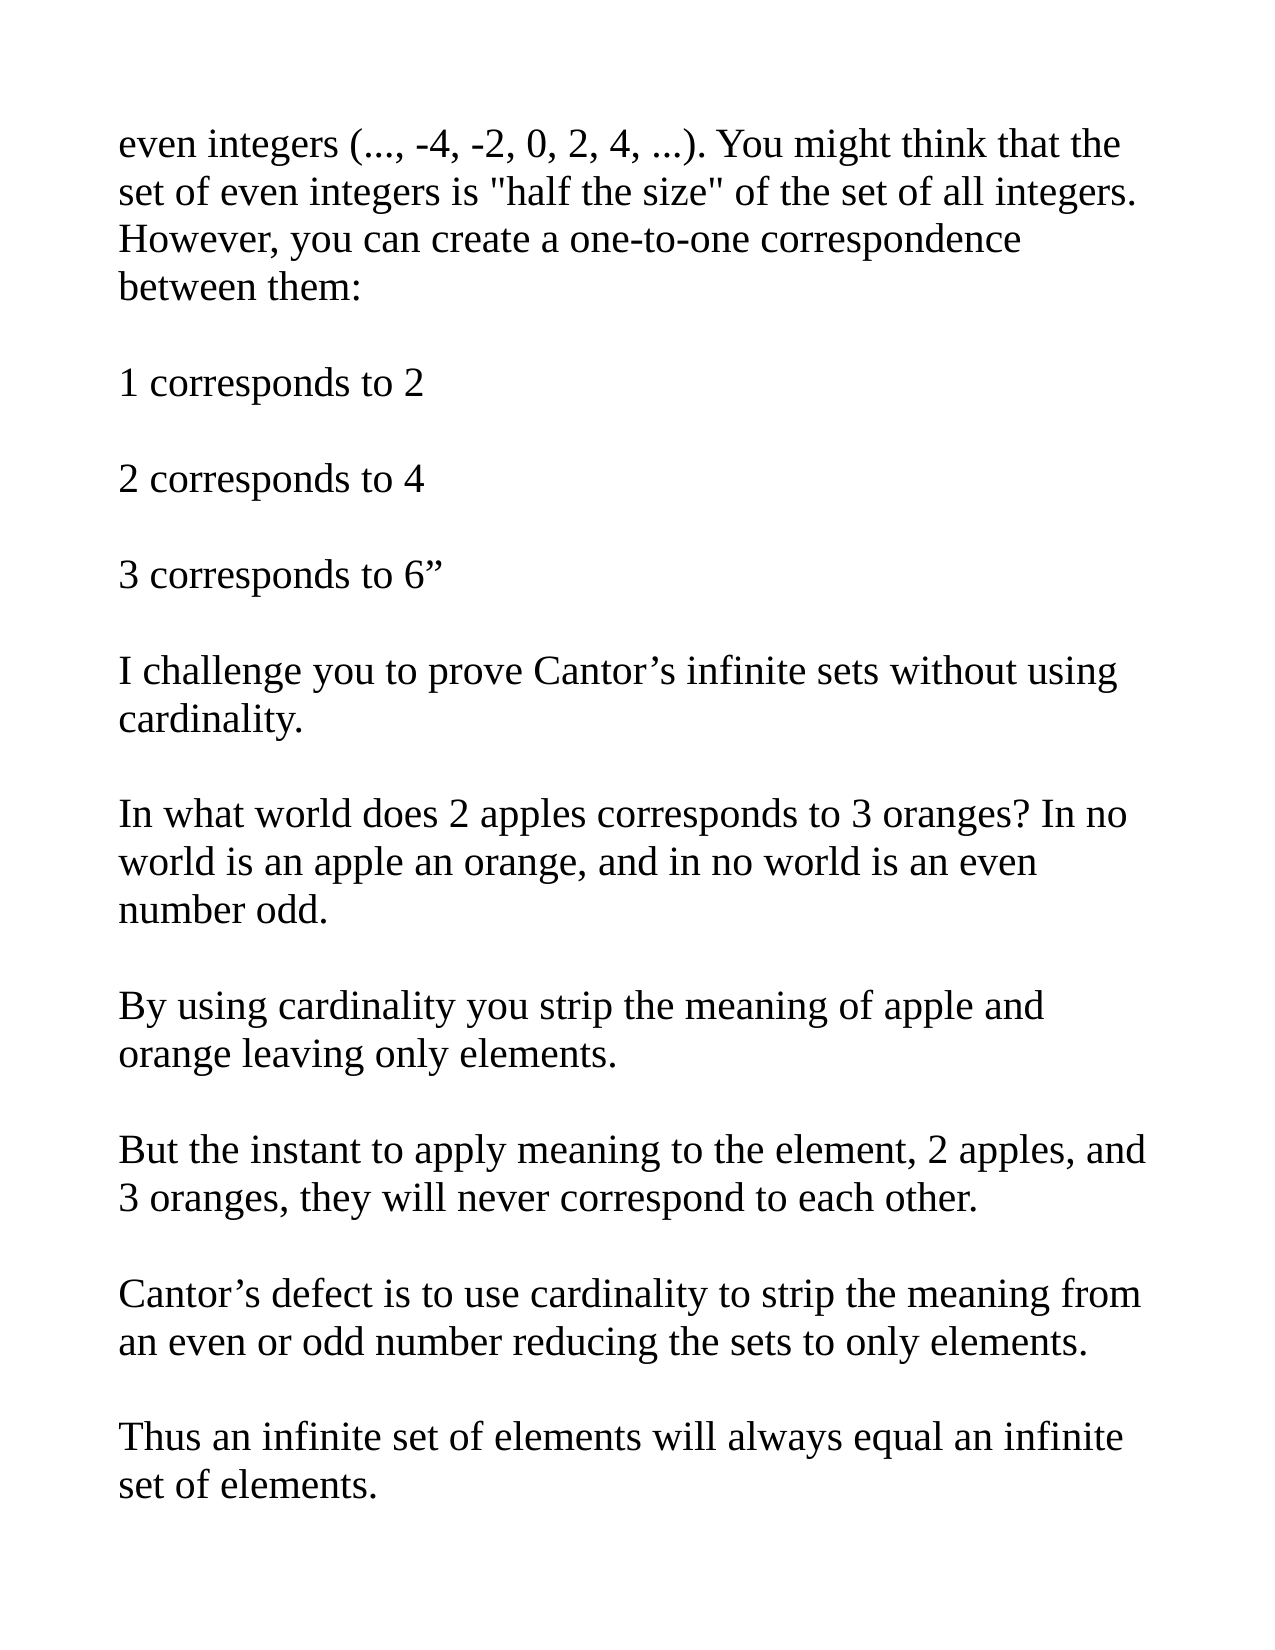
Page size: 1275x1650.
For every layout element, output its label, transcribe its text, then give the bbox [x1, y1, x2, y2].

text 3 corresponds to 6” [118, 549, 1157, 597]
text But the instant to apply meaning to the element, 2 apples, and 3 oranges, they will never correspond to each other. [118, 1124, 1157, 1220]
text Cantor’s defect is to use cardinality to strip the meaning from an even or odd number reducing the sets to only elements. [118, 1268, 1157, 1364]
text By using cardinality you strip the meaning of apple and orange leaving only elements. [118, 981, 1157, 1076]
text 2 corresponds to 4 [118, 453, 1157, 501]
text I challenge you to prove Cantor’s infinite sets without using cardinality. [118, 645, 1157, 741]
text 1 corresponds to 2 [118, 358, 1157, 406]
text Thus an infinite set of elements will always equal an infinite set of elements. [118, 1412, 1157, 1508]
text even integers (..., -4, -2, 0, 2, 4, ...). You might think that the set of even integers is "half the size" of the set of all integers. However, you can create a one-to-one correspondence between them: [118, 118, 1157, 310]
text In what world does 2 apples corresponds to 3 oranges? In no world is an apple an orange, and in no world is an even number odd. [118, 789, 1157, 933]
